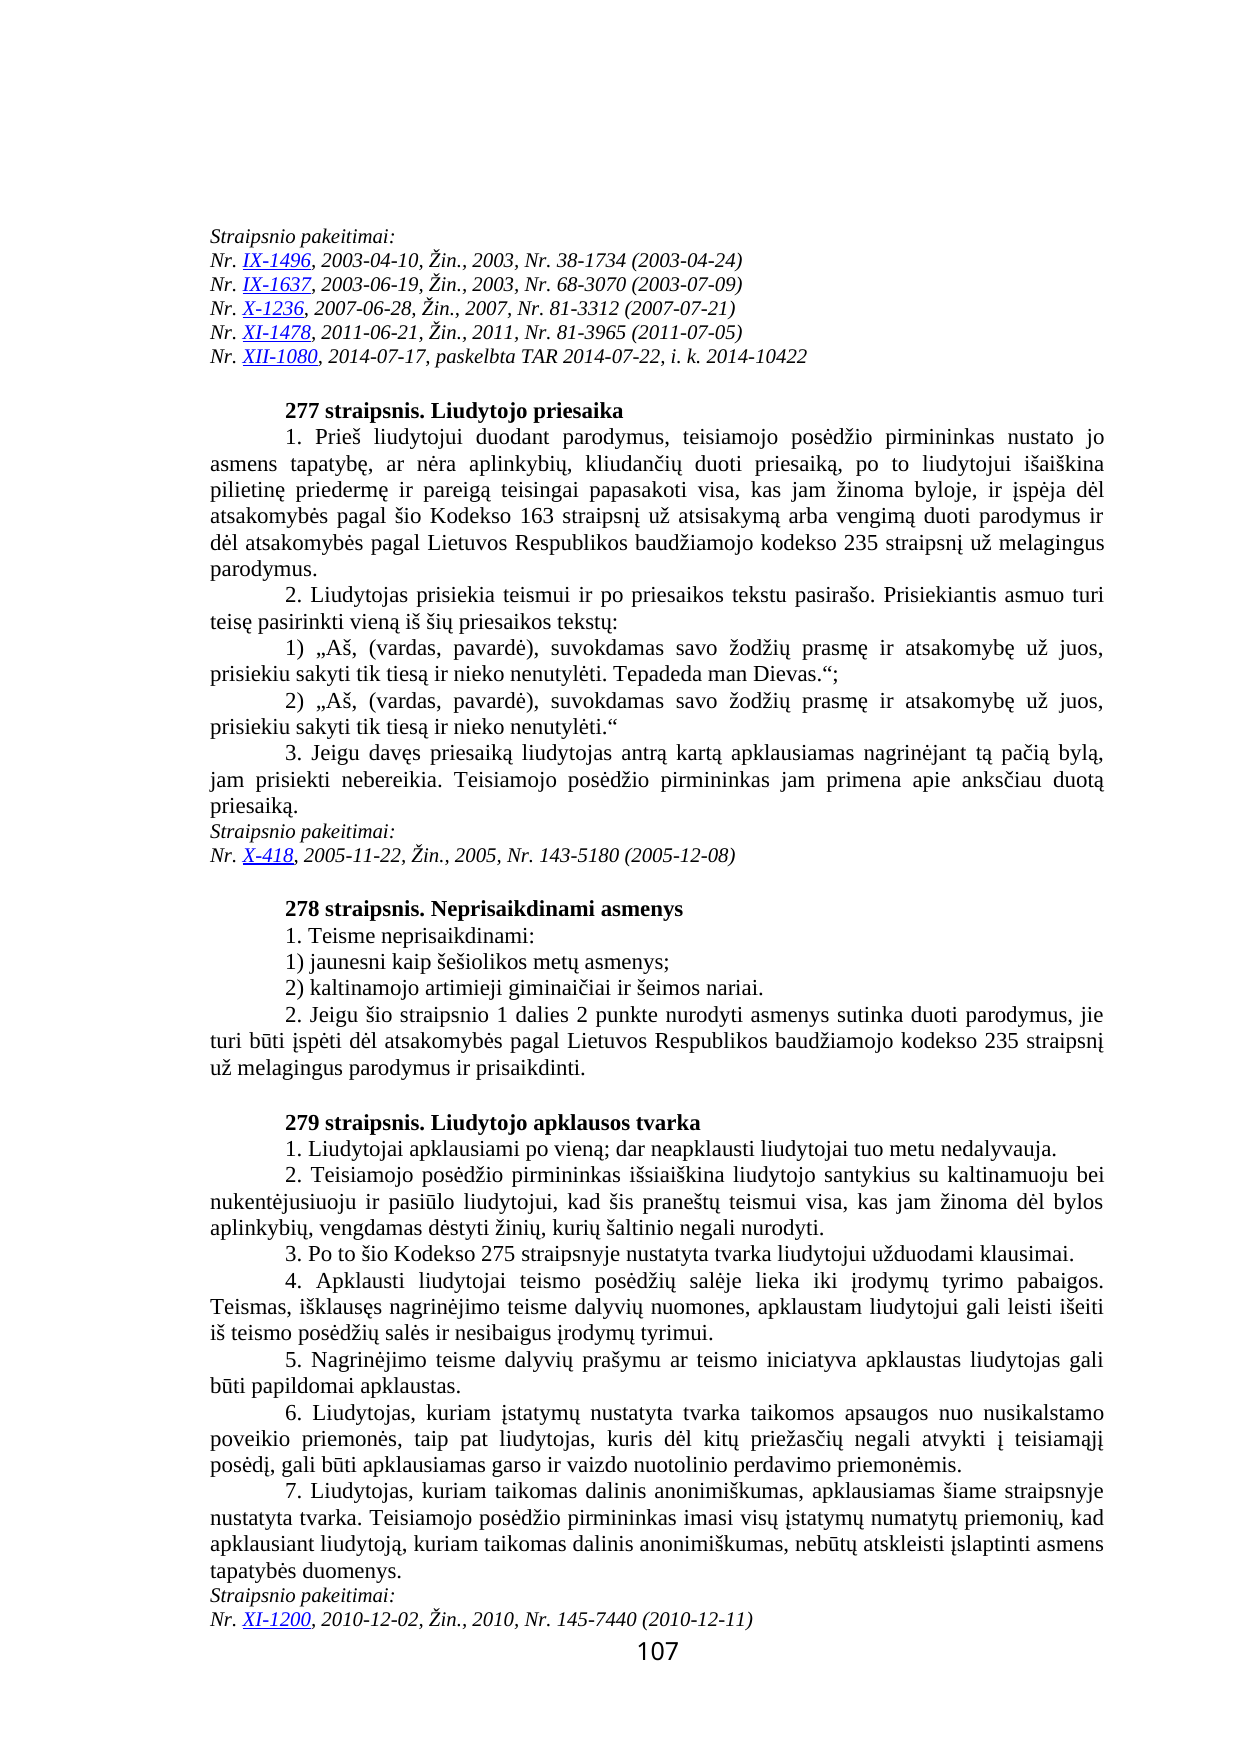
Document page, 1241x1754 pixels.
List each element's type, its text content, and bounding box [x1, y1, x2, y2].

text 2) kaltinamojo artimieji giminaičiai ir šeimos nariai. [210, 974, 1106, 1001]
text 279 straipsnis. Liudytojo apklausos tvarka [210, 1109, 1106, 1135]
text Nr. IX-1637, 2003-06-19, Žin., 2003, Nr. 68-3070 (2003-07-09) [210, 272, 1106, 296]
text 2. Liudytojas prisiekia teismui ir po priesaikos tekstu pasirašo. Prisiekiantis asmuo turi teisę pasirinkti vieną iš šių priesaikos tekstų: [210, 581, 1106, 634]
text 1. Prieš liudytojui duodant parodymus, teisiamojo posėdžio pirmininkas nustato jo asmens tapatybę, ar nėra aplinkybių, kliudančių duoti priesaiką, po to liudytojui išaiškina pilietinę priedermę ir pareigą teisingai papasakoti visa, kas jam žinoma byloje, ir įspėja dėl atsakomybės pagal šio Kodekso 163 straipsnį už atsisakymą arba vengimą duoti parodymus ir dėl atsakomybės pagal Lietuvos Respublikos baudžiamojo kodekso 235 straipsnį už melagingus parodymus. [210, 423, 1106, 581]
text Nr. XI-1200, 2010-12-02, Žin., 2010, Nr. 145-7440 (2010-12-11) [210, 1607, 1106, 1631]
text 2) „Aš, (vardas, pavardė), suvokdamas savo žodžių prasmę ir atsakomybę už juos, prisiekiu sakyti tik tiesą ir nieko nenutylėti.“ [210, 687, 1106, 739]
text 3. Po to šio Kodekso 275 straipsnyje nustatyta tvarka liudytojui užduodami klausimai. [210, 1240, 1106, 1267]
text 6. Liudytojas, kuriam įstatymų nustatyta tvarka taikomos apsaugos nuo nusikalstamo poveikio priemonės, taip pat liudytojas, kuris dėl kitų priežasčių negali atvykti į teisiamąjį posėdį, gali būti apklausiamas garso ir vaizdo nuotolinio perdavimo priemonėmis. [210, 1398, 1106, 1478]
text 1. Teisme neprisaikdinami: [210, 922, 1106, 948]
text 1. Liudytojai apklausiami po vieną; dar neapklausti liudytojai tuo metu nedalyvauja. [210, 1135, 1106, 1161]
text 5. Nagrinėjimo teisme dalyvių prašymu ar teismo iniciatyva apklaustas liudytojas gali būti papildomai apklaustas. [210, 1346, 1106, 1398]
text Straipsnio pakeitimai: [210, 1583, 1106, 1607]
text 4. Apklausti liudytojai teismo posėdžių salėje lieka iki įrodymų tyrimo pabaigos. Teismas, išklausęs nagrinėjimo teisme dalyvių nuomones, apklaustam liudytojui gali leisti išeiti iš teismo posėdžių salės ir nesibaigus įrodymų tyrimui. [210, 1267, 1106, 1346]
text 3. Jeigu davęs priesaiką liudytojas antrą kartą apklausiamas nagrinėjant tą pačią bylą, jam prisiekti nebereikia. Teisiamojo posėdžio pirmininkas jam primena apie anksčiau duotą priesaiką. [210, 739, 1106, 818]
text Straipsnio pakeitimai: [210, 224, 1106, 248]
text Nr. X-1236, 2007-06-28, Žin., 2007, Nr. 81-3312 (2007-07-21) [210, 296, 1106, 320]
text 1) jaunesni kaip šešiolikos metų asmenys; [210, 948, 1106, 974]
text 1) „Aš, (vardas, pavardė), suvokdamas savo žodžių prasmę ir atsakomybę už juos, prisiekiu sakyti tik tiesą ir nieko nenutylėti. Tepadeda man Dievas.“; [210, 634, 1106, 687]
text Nr. IX-1496, 2003-04-10, Žin., 2003, Nr. 38-1734 (2003-04-24) [210, 248, 1106, 272]
text 7. Liudytojas, kuriam taikomas dalinis anonimiškumas, apklausiamas šiame straipsnyje nustatyta tvarka. Teisiamojo posėdžio pirmininkas imasi visų įstatymų numatytų priemonių, kad apklausiant liudytoją, kuriam taikomas dalinis anonimiškumas, nebūtų atskleisti įslaptinti asmens tapatybės duomenys. [210, 1478, 1106, 1583]
text Nr. XII-1080, 2014-07-17, paskelbta TAR 2014-07-22, i. k. 2014-10422 [210, 344, 1106, 368]
text 277 straipsnis. Liudytojo priesaika [210, 397, 1106, 423]
text Nr. XI-1478, 2011-06-21, Žin., 2011, Nr. 81-3965 (2011-07-05) [210, 320, 1106, 344]
text 2. Jeigu šio straipsnio 1 dalies 2 punkte nurodyti asmenys sutinka duoti parodymus, jie turi būti įspėti dėl atsakomybės pagal Lietuvos Respublikos baudžiamojo kodekso 235 straipsnį už melagingus parodymus ir prisaikdinti. [210, 1001, 1106, 1080]
text 278 straipsnis. Neprisaikdinami asmenys [210, 895, 1106, 922]
text Straipsnio pakeitimai: [210, 818, 1106, 843]
text Nr. X-418, 2005-11-22, Žin., 2005, Nr. 143-5180 (2005-12-08) [210, 843, 1106, 867]
text 2. Teisiamojo posėdžio pirmininkas išsiaiškina liudytojo santykius su kaltinamuoju bei nukentėjusiuoju ir pasiūlo liudytojui, kad šis praneštų teismui visa, kas jam žinoma dėl bylos aplinkybių, vengdamas dėstyti žinių, kurių šaltinio negali nurodyti. [210, 1161, 1106, 1240]
